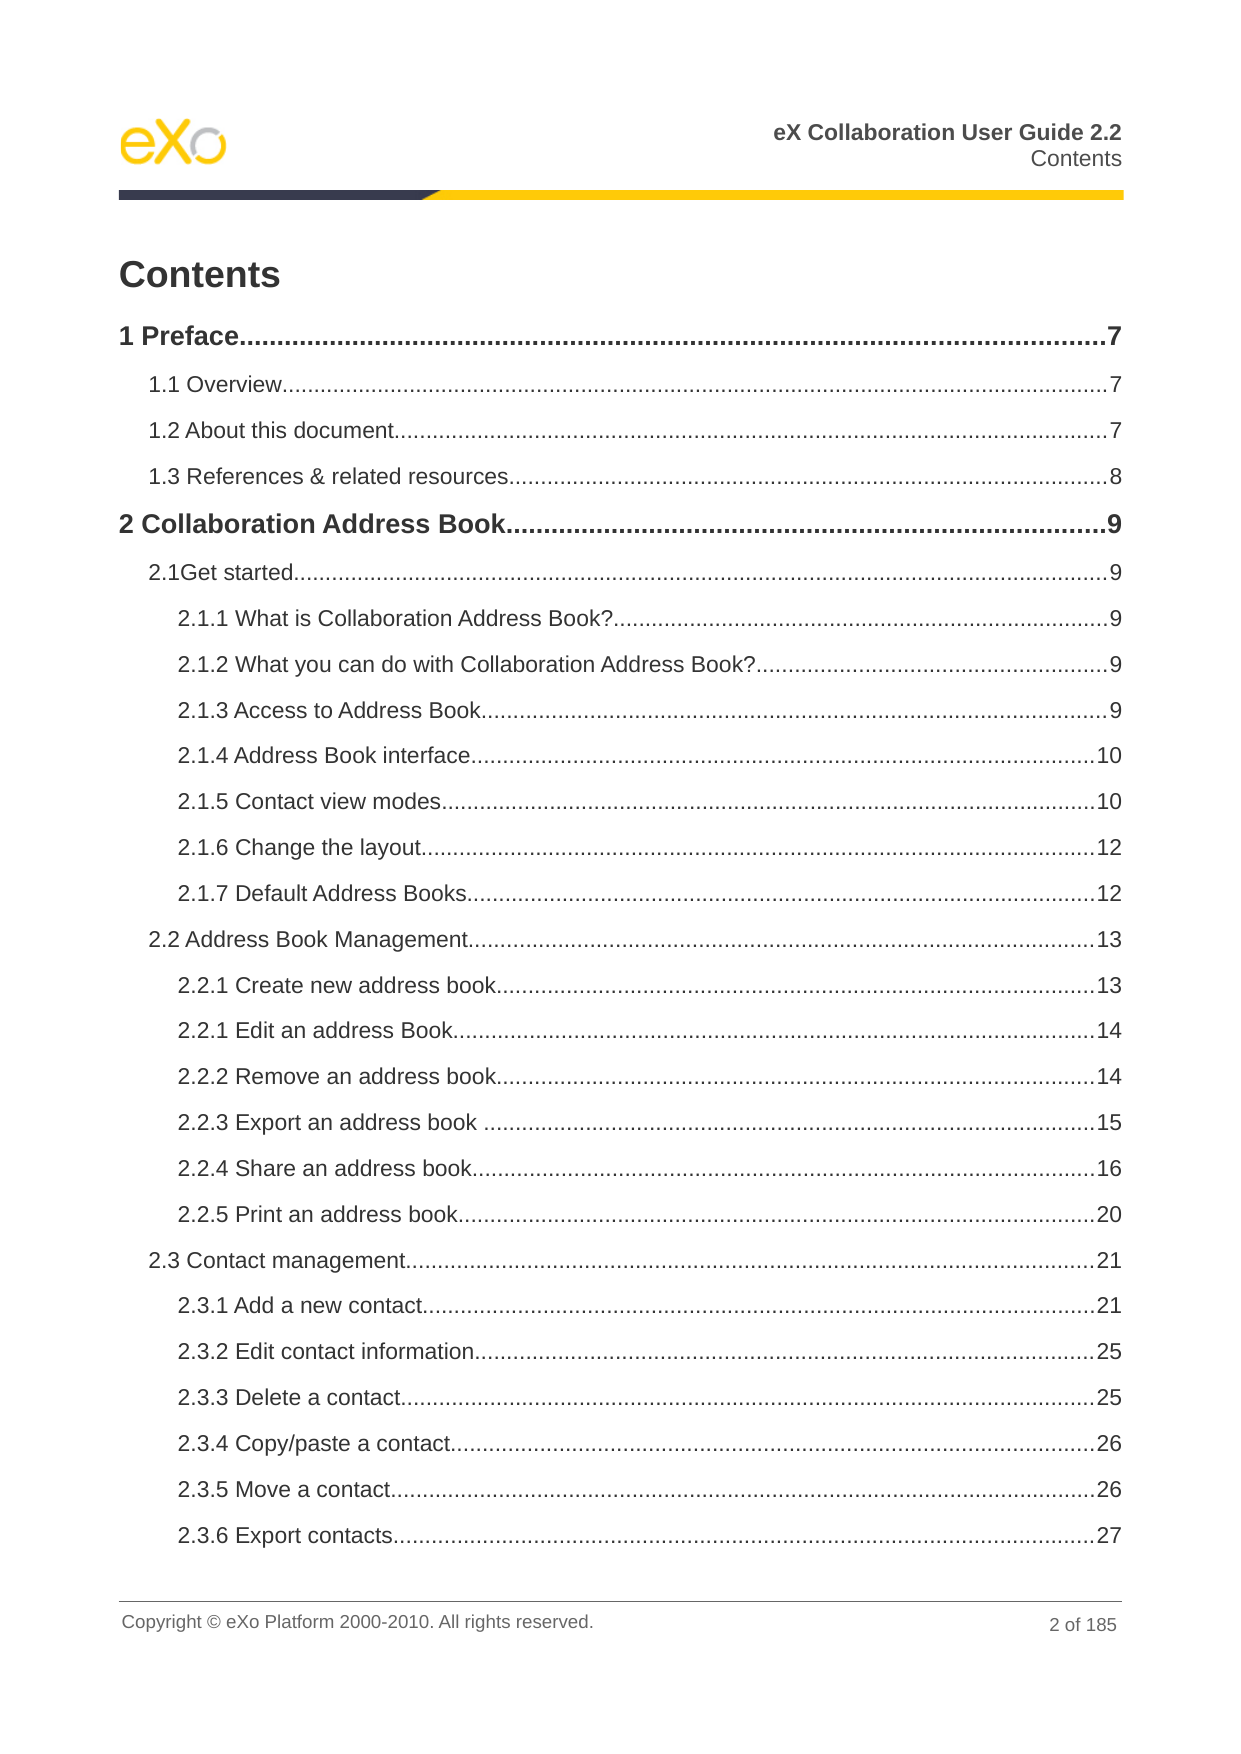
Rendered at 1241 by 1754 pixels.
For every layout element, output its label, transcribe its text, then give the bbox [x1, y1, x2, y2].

subtitle Contents [118, 253, 1122, 296]
text 2.1.5 Contact view modes 10 [177, 788, 1122, 815]
text 2.1.2 What you can do with Collaboration Address Book? 9 [177, 651, 1122, 677]
text 2.1.7 Default Address Books 12 [177, 880, 1122, 906]
picture [118, 190, 1124, 200]
text 2.3.6 Export contacts 27 [177, 1522, 1122, 1548]
text 2.2 Address Book Management 13 [148, 926, 1122, 952]
text 1 Preface 7 [118, 320, 1122, 351]
text 2.2.1 Edit an address Book 14 [177, 1017, 1122, 1044]
text 2.3.1 Add a new contact 21 [177, 1292, 1122, 1319]
text 1.1 Overview 7 [148, 371, 1122, 397]
text 2 Collaboration Address Book 9 [118, 508, 1122, 540]
text 1.3 References & related resources 8 [148, 463, 1122, 489]
text 2.2.5 Print an address book 20 [177, 1201, 1122, 1227]
text 2.3 Contact management 21 [148, 1247, 1122, 1273]
text 2.1.1 What is Collaboration Address Book? 9 [177, 605, 1122, 631]
text 1.2 About this document 7 [148, 417, 1122, 443]
text 2.1.6 Change the layout 12 [177, 834, 1122, 861]
text 2.3.2 Edit contact information 25 [177, 1338, 1122, 1365]
text 2.3.3 Delete a contact 25 [177, 1384, 1122, 1411]
text 2.2.2 Remove an address book 14 [177, 1063, 1122, 1090]
text 2.3.4 Copy/paste a contact 26 [177, 1430, 1122, 1456]
text 2.2.4 Share an address book 16 [177, 1155, 1122, 1181]
text 2.1.4 Address Book interface 10 [177, 742, 1122, 769]
picture [120, 118, 227, 165]
text 2.2.1 Create new address book 13 [177, 972, 1122, 998]
text 2.1.3 Access to Address Book 9 [177, 697, 1122, 723]
text 2.3.5 Move a contact 26 [177, 1476, 1122, 1502]
text 2.2.3 Export an address book 15 [177, 1109, 1122, 1136]
text 2.1Get started 9 [148, 559, 1122, 586]
